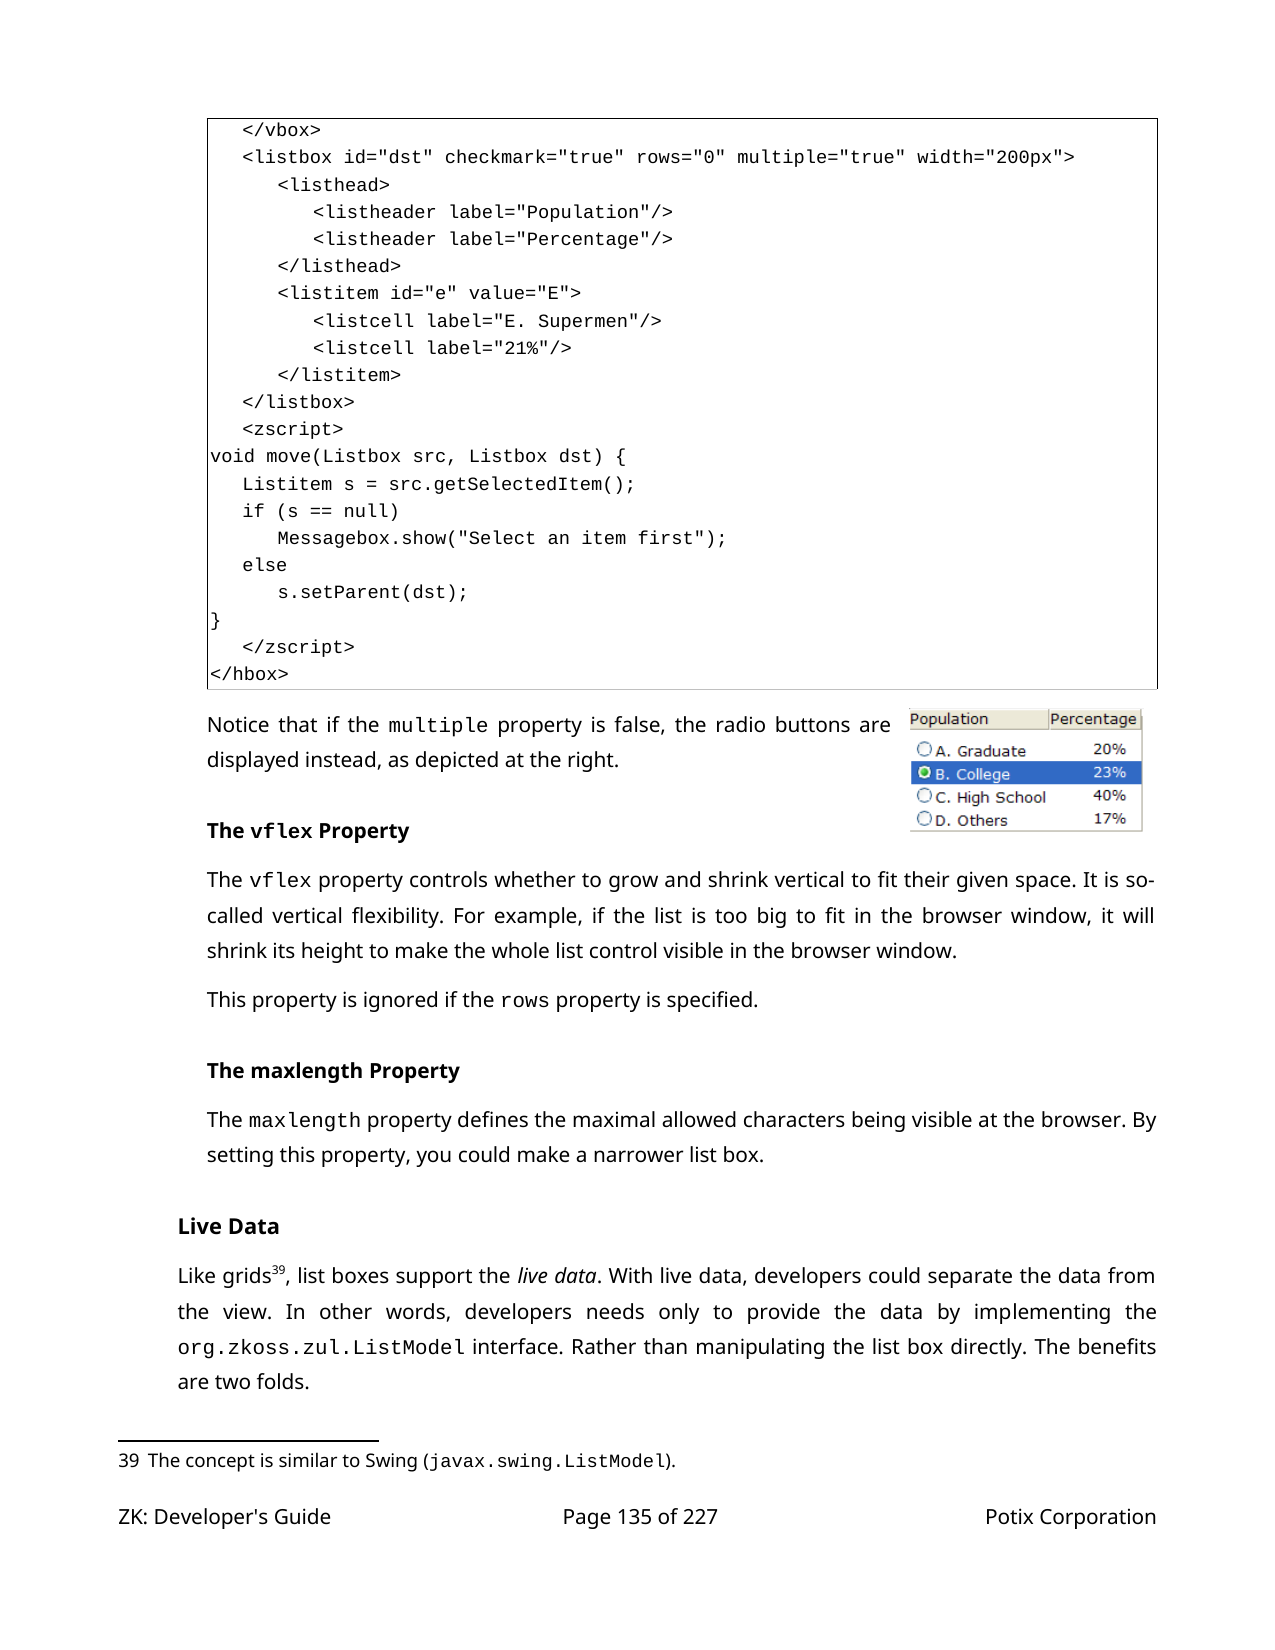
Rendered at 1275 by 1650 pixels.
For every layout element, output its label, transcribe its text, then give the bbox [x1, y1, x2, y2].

text } [208, 607, 1157, 632]
text <listheader label="Percentage"/> [208, 227, 1157, 251]
subtitle The vflex Property [207, 816, 1157, 844]
text The concept is similar to Swing (javax.swing.ListModel). [118, 1447, 1157, 1473]
text Notice that if the multiple property is false, the radio buttons are displayed instead, as depicted at the right. [207, 710, 909, 773]
picture [909, 708, 1144, 834]
text <zscript> [208, 417, 1157, 441]
text </listhead> [208, 254, 1157, 278]
text Like grids, list boxes support the live data. With live data, developers could separate the data from the view. In other words, developers needs only to provide the data by implementing the org.zkoss.zul.ListModel interface. Rather than manipulating the list box directly. The benefits are two folds. [177, 1262, 1157, 1396]
text s.setParent(dst); [208, 580, 1157, 604]
text This property is ignored if the rows property is specified. [207, 985, 1157, 1013]
text </hbox> [208, 662, 1157, 689]
text </zscript> [208, 635, 1157, 659]
text <listitem id="e" value="E"> [208, 281, 1157, 306]
subtitle The maxlength Property [207, 1056, 1157, 1084]
text The vflex property controls whether to grow and shrink vertical to fit their given space. It is so-called vertical flexibility. For example, if the list is too big to fit in the browser window, it will shrink its height to make the whole list control visible in the browser window. [207, 865, 1157, 964]
text Listitem s = src.getSelectedItem(); [208, 472, 1157, 496]
text <listheader label="Population"/> [208, 200, 1157, 224]
text <listcell label="21%"/> [208, 336, 1157, 360]
text </vbox> [208, 119, 1157, 142]
text <listcell label="E. Supermen"/> [208, 308, 1157, 333]
text The maxlength property defines the maximal allowed characters being visible at the browser. By setting this property, you could make a narrower list box. [207, 1105, 1157, 1168]
text void move(Listbox src, Listbox dst) { [208, 444, 1157, 469]
text Messagebox.show("Select an item first"); [208, 526, 1157, 550]
subtitle Live Data [177, 1211, 1157, 1241]
text <listhead> [208, 172, 1157, 197]
text else [208, 553, 1157, 577]
text if (s == null) [208, 499, 1157, 523]
text </listitem> [208, 363, 1157, 387]
text <listbox id="dst" checkmark="true" rows="0" multiple="true" width="200px"> [208, 145, 1157, 169]
text </listbox> [208, 390, 1157, 414]
